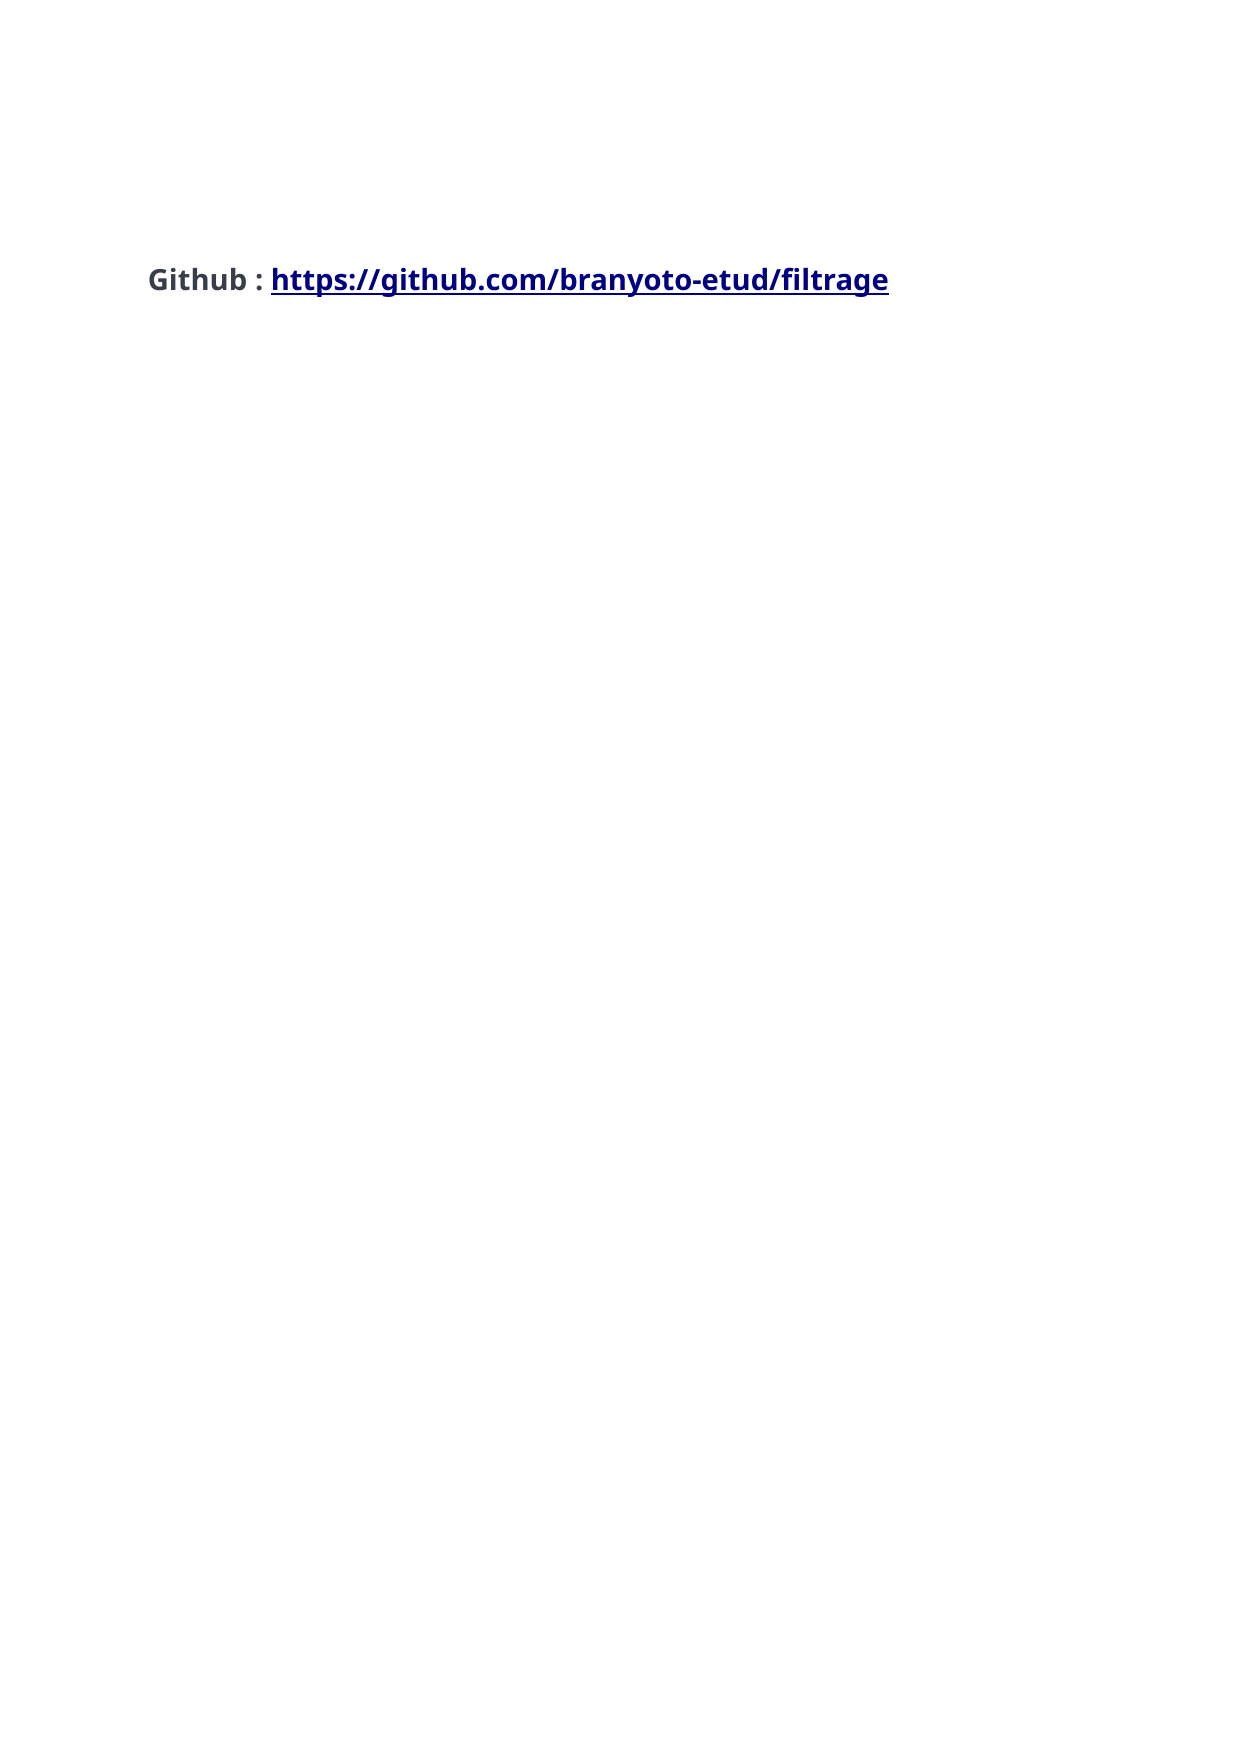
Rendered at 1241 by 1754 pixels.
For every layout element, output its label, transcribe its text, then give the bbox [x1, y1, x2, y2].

text Github : https://github.com/branyoto-etud/filtrage [148, 214, 1093, 299]
